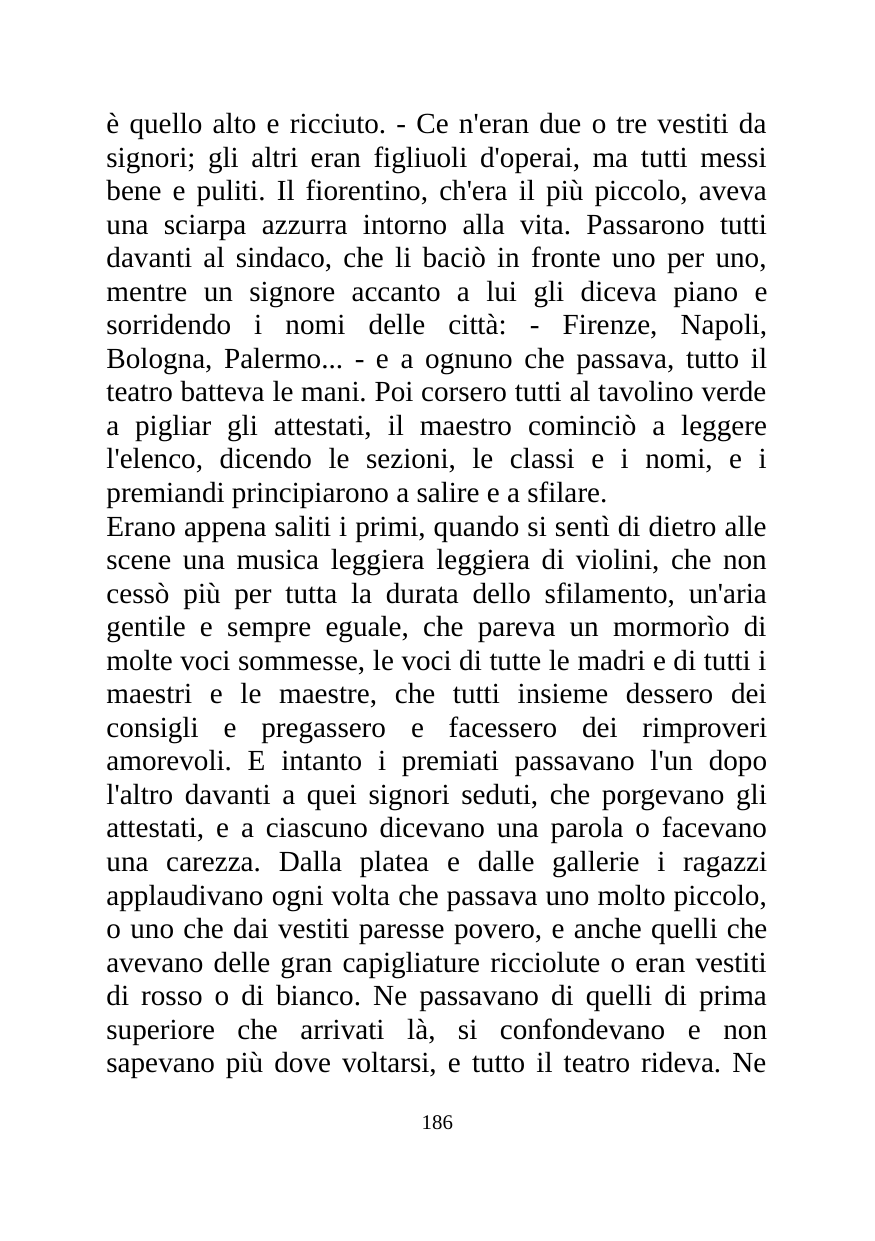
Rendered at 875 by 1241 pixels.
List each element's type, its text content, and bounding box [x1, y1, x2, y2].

text è quello alto e ricciuto. - Ce n'eran due o tre vestiti da signori; gli altri eran figliuoli d'operai, ma tutti messi bene e puliti. Il fiorentino, ch'era il più piccolo, aveva una sciarpa azzurra intorno alla vita. Passarono tutti davanti al sindaco, che li baciò in fronte uno per uno, mentre un signore accanto a lui gli diceva piano e sorridendo i nomi delle città: - Firenze, Napoli, Bologna, Palermo... - e a ognuno che passava, tutto il teatro batteva le mani. Poi corsero tutti al tavolino verde a pigliar gli attestati, il maestro cominciò a leggere l'elenco, dicendo le sezioni, le classi e i nomi, e i premiandi principiarono a salire e a sfilare. [106, 106, 768, 509]
text Erano appena saliti i primi, quando si sentì di dietro alle scene una musica leggiera leggiera di violini, che non cessò più per tutta la durata dello sfilamento, un'aria gentile e sempre eguale, che pareva un mormorìo di molte voci sommesse, le voci di tutte le madri e di tutti i maestri e le maestre, che tutti insieme dessero dei consigli e pregassero e facessero dei rimproveri amorevoli. E intanto i premiati passavano l'un dopo l'altro davanti a quei signori seduti, che porgevano gli attestati, e a ciascuno dicevano una parola o facevano una carezza. Dalla platea e dalle gallerie i ragazzi applaudivano ogni volta che passava uno molto piccolo, o uno che dai vestiti paresse povero, e anche quelli che avevano delle gran capigliature ricciolute o eran vestiti di rosso o di bianco. Ne passavano di quelli di prima superiore che arrivati là, si confondevano e non sapevano più dove voltarsi, e tutto il teatro rideva. Ne [106, 509, 768, 1079]
